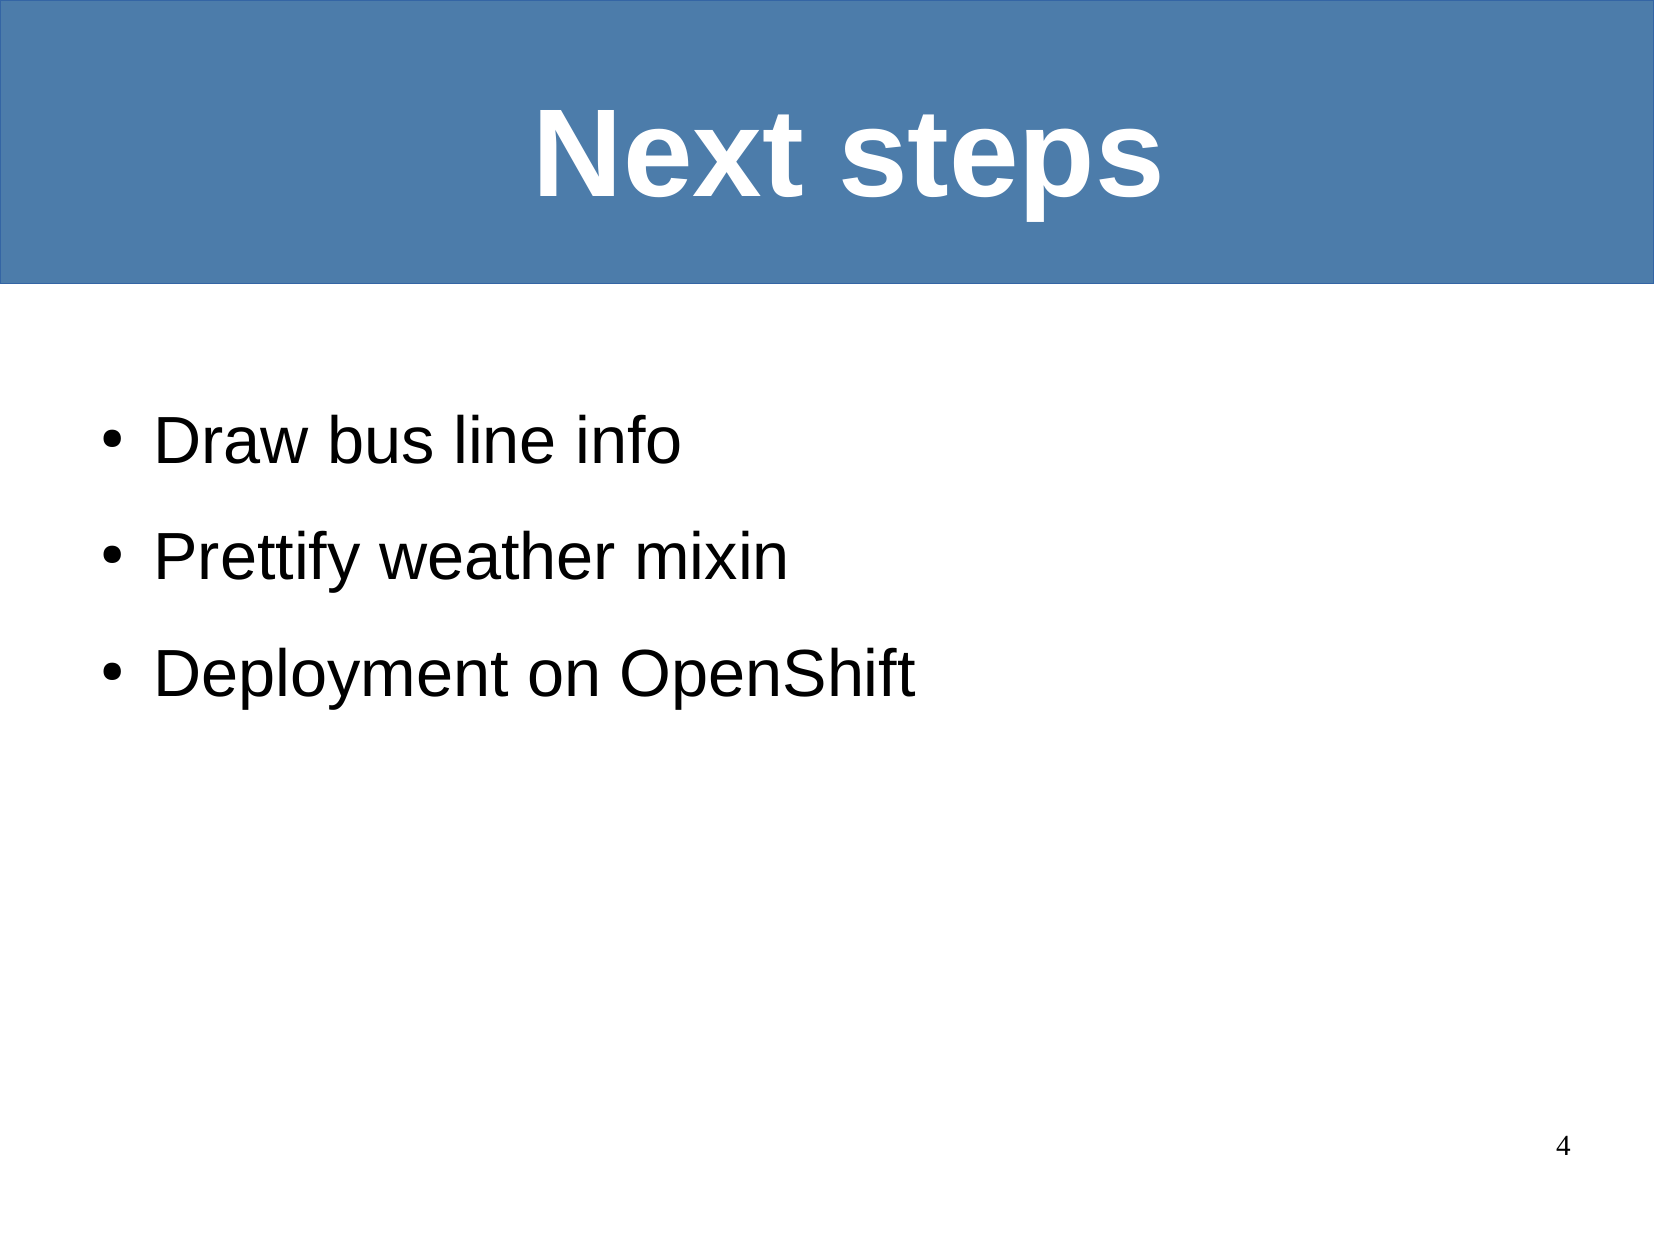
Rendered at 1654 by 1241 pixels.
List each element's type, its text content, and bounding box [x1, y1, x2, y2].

title Next steps [82, 49, 1571, 257]
text_box [0, 0, 1654, 284]
list Draw bus line info Prettify weather mixin Deployment on OpenShift [82, 402, 1571, 1123]
